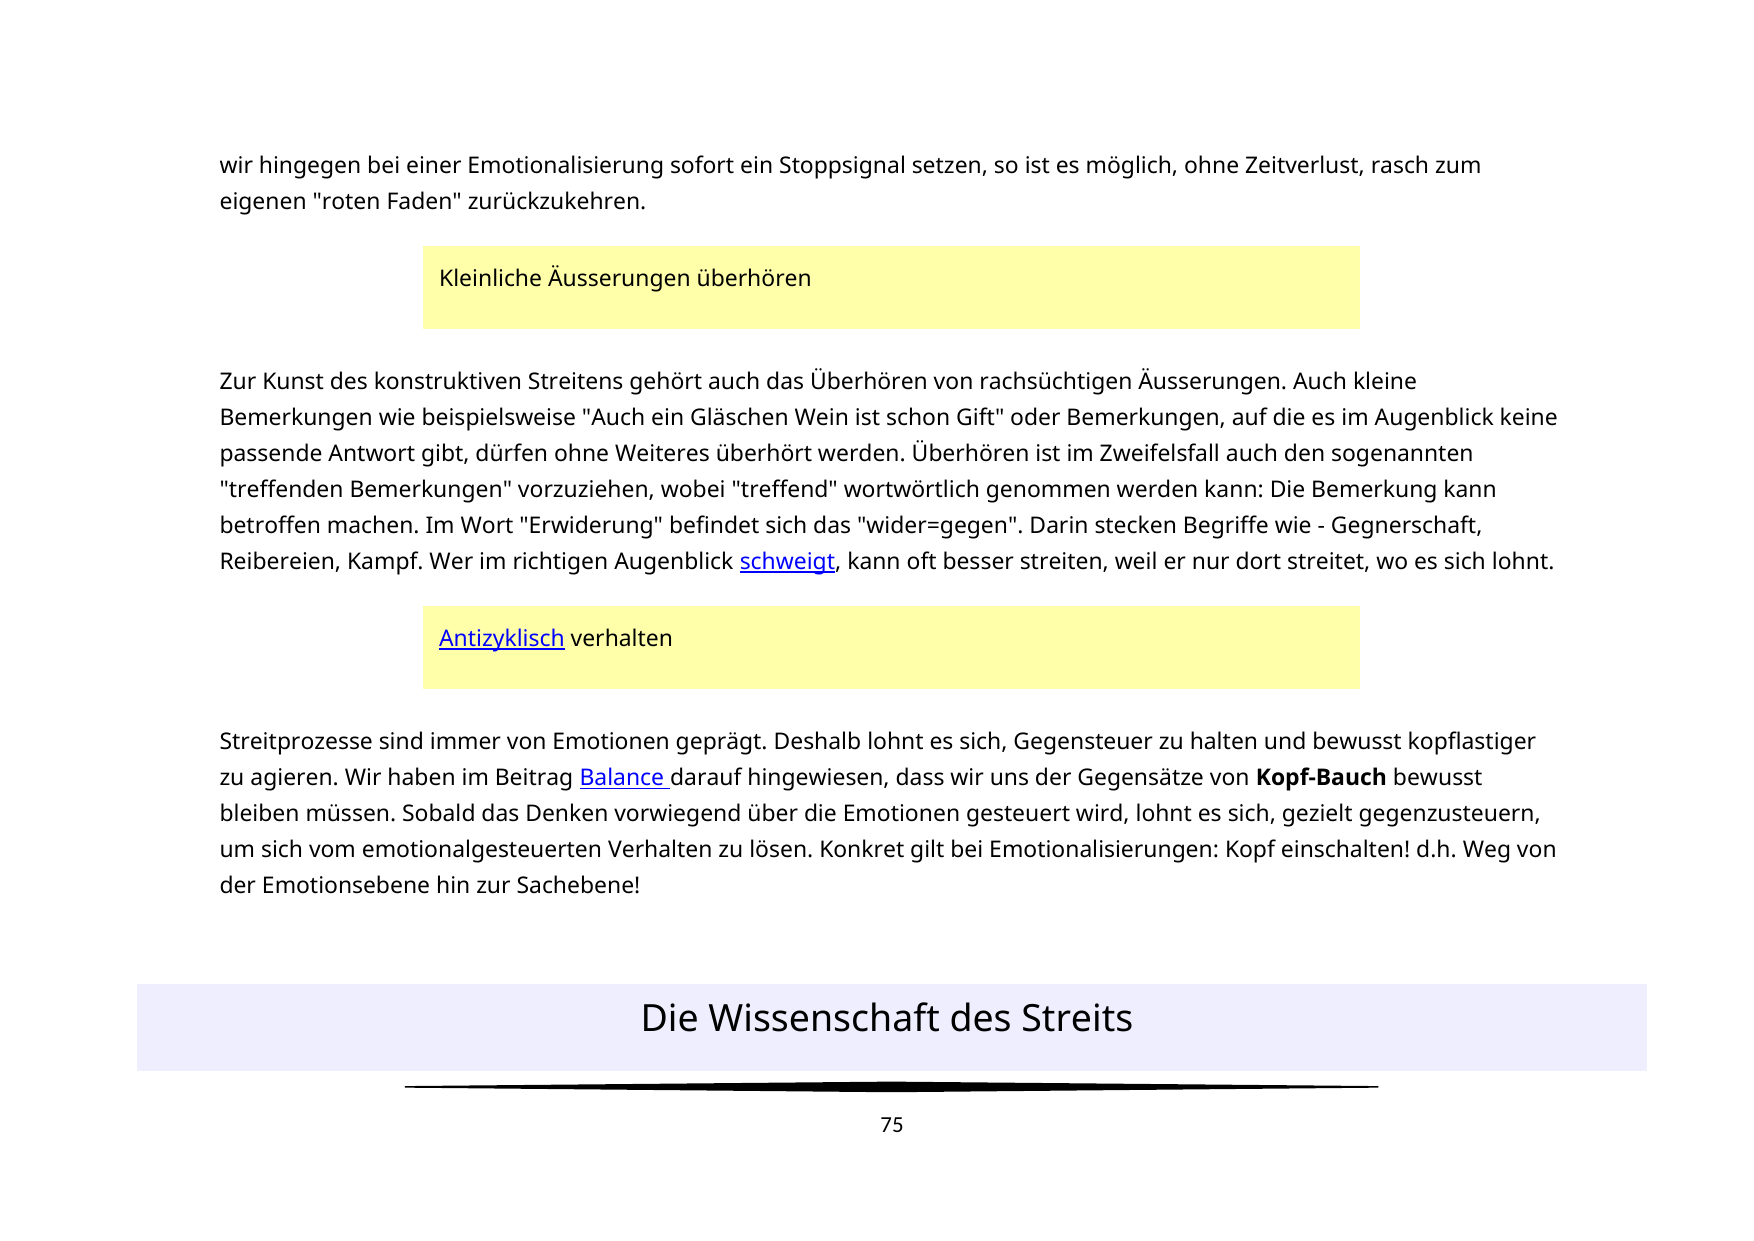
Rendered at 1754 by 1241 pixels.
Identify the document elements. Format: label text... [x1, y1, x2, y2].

table_header Antizyklisch verhalten [423, 606, 1360, 689]
table_header Kleinliche Äusserungen überhören [423, 246, 1360, 329]
table_header wir hingegen bei einer Emotionalisierung sofort ein Stoppsignal setzen, so ist es möglich, ohne Zeitverlust, rasch zum eigenen "roten Faden" zurückzukehren. Zur Kunst des konstruktiven Streitens gehört auch das Überhören von rachsüchtigen Äusserungen. Auch kleine Bemerkungen wie beispielsweise "Auch ein Gläschen Wein ist schon Gift" oder Bemerkungen, auf die es im Augenblick keine passende Antwort gibt, dürfen ohne Weiteres überhört werden. Überhören ist im Zweifelsfall auch den sogenannten "treffenden Bemerkungen" vorzuziehen, wobei "treffend" wortwörtlich genommen werden kann: Die Bemerkung kann betroffen machen. Im Wort "Erwiderung" befindet sich das "wider=gegen". Darin stecken Begriffe wie - Gegnerschaft, Reibereien, Kampf. Wer im richtigen Augenblick schweigt, kann oft besser streiten, weil er nur dort streitet, wo es sich lohnt. Streitprozesse sind immer von Emotionen geprägt. Deshalb lohnt es sich, Gegensteuer zu halten und bewusst kopflastiger zu agieren. Wir haben im Beitrag Balance darauf hingewiesen, dass wir uns der Gegensätze von Kopf-Bauch bewusst bleiben müssen. Sobald das Denken vorwiegend über die Emotionen gesteuert wird, lohnt es sich, gezielt gegenzusteuern, um sich vom emotionalgesteuerten Verhalten zu lösen. Konkret gilt bei Emotionalisierungen: Kopf einschalten! d.h. Weg von der Emotionsebene hin zur Sachebene! [218, 148, 1566, 923]
table_header Die Wissenschaft des Streits [137, 984, 1647, 1071]
